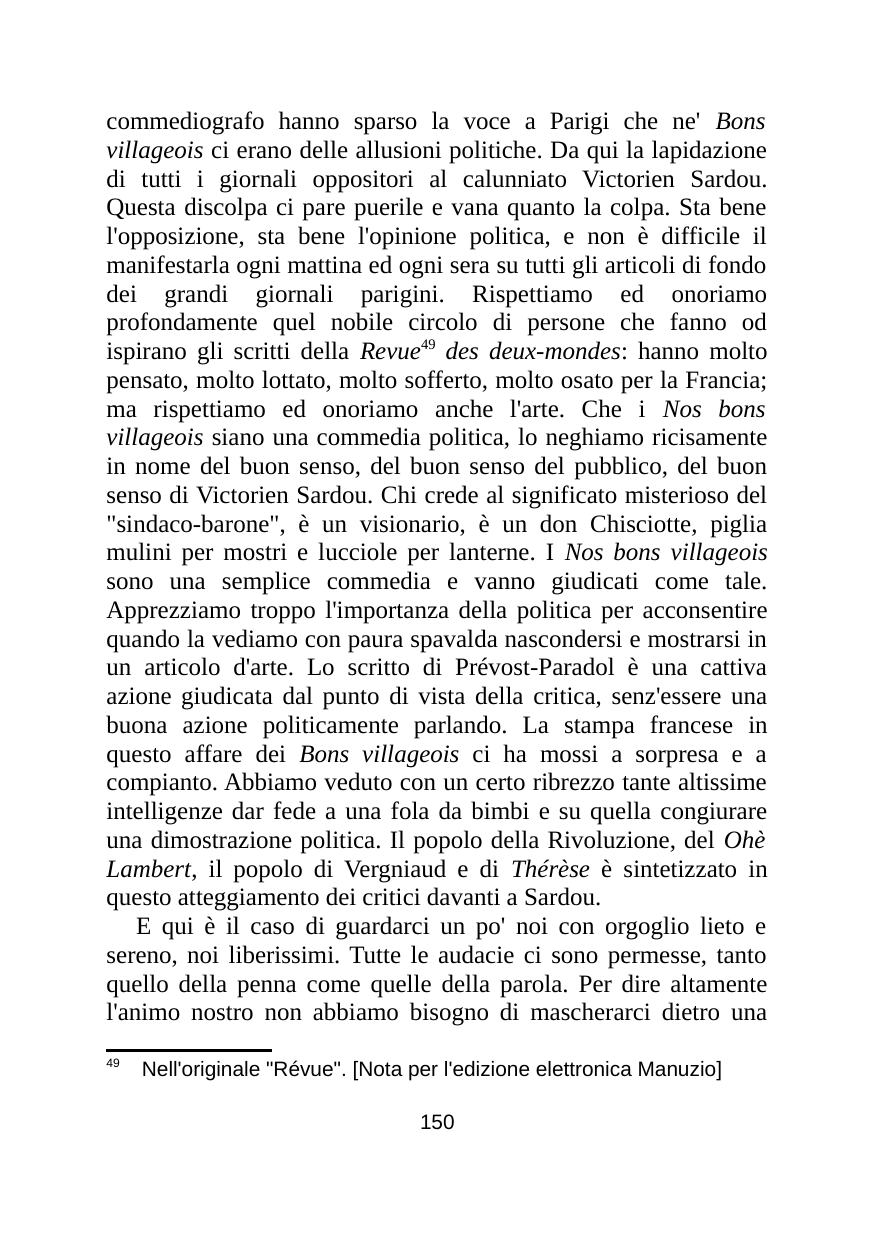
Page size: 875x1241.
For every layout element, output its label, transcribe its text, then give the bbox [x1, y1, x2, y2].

text Nell'originale "Révue". [Nota per l'edizione elettronica Manuzio] [106, 1057, 768, 1081]
text commediografo hanno sparso la voce a Parigi che ne' Bons villageois ci erano delle allusioni politiche. Da qui la lapidazione di tutti i giornali oppositori al calunniato Victorien Sardou. Questa discolpa ci pare puerile e vana quanto la colpa. Sta bene l'opposizione, sta bene l'opinione politica, e non è difficile il manifestarla ogni mattina ed ogni sera su tutti gli articoli di fondo dei grandi giornali parigini. Rispettiamo ed onoriamo profondamente quel nobile circolo di persone che fanno od ispirano gli scritti della Revue des deux-mondes: hanno molto pensato, molto lottato, molto sofferto, molto osato per la Francia; ma rispettiamo ed onoriamo anche l'arte. Che i Nos bons villageois siano una commedia politica, lo neghiamo ricisamente in nome del buon senso, del buon senso del pubblico, del buon senso di Victorien Sardou. Chi crede al significato misterioso del "sindaco-barone", è un visionario, è un don Chisciotte, piglia mulini per mostri e lucciole per lanterne. I Nos bons villageois sono una semplice commedia e vanno giudicati come tale. Apprezziamo troppo l'importanza della politica per acconsentire quando la vediamo con paura spavalda nascondersi e mostrarsi in un articolo d'arte. Lo scritto di Prévost-Paradol è una cattiva azione giudicata dal punto di vista della critica, senz'essere una buona azione politicamente parlando. La stampa francese in questo affare dei Bons villageois ci ha mossi a sorpresa e a compianto. Abbiamo veduto con un certo ribrezzo tante altissime intelligenze dar fede a una fola da bimbi e su quella congiurare una dimostrazione politica. Il popolo della Rivoluzione, del Ohè Lambert, il popolo di Vergniaud e di Thérèse è sintetizzato in questo atteggiamento dei critici davanti a Sardou. [106, 106, 768, 911]
text E qui è il caso di guardarci un po' noi con orgoglio lieto e sereno, noi liberissimi. Tutte le audacie ci sono permesse, tanto quello della penna come quelle della parola. Per dire altamente l'animo nostro non abbiamo bisogno di mascherarci dietro una [106, 911, 768, 1026]
